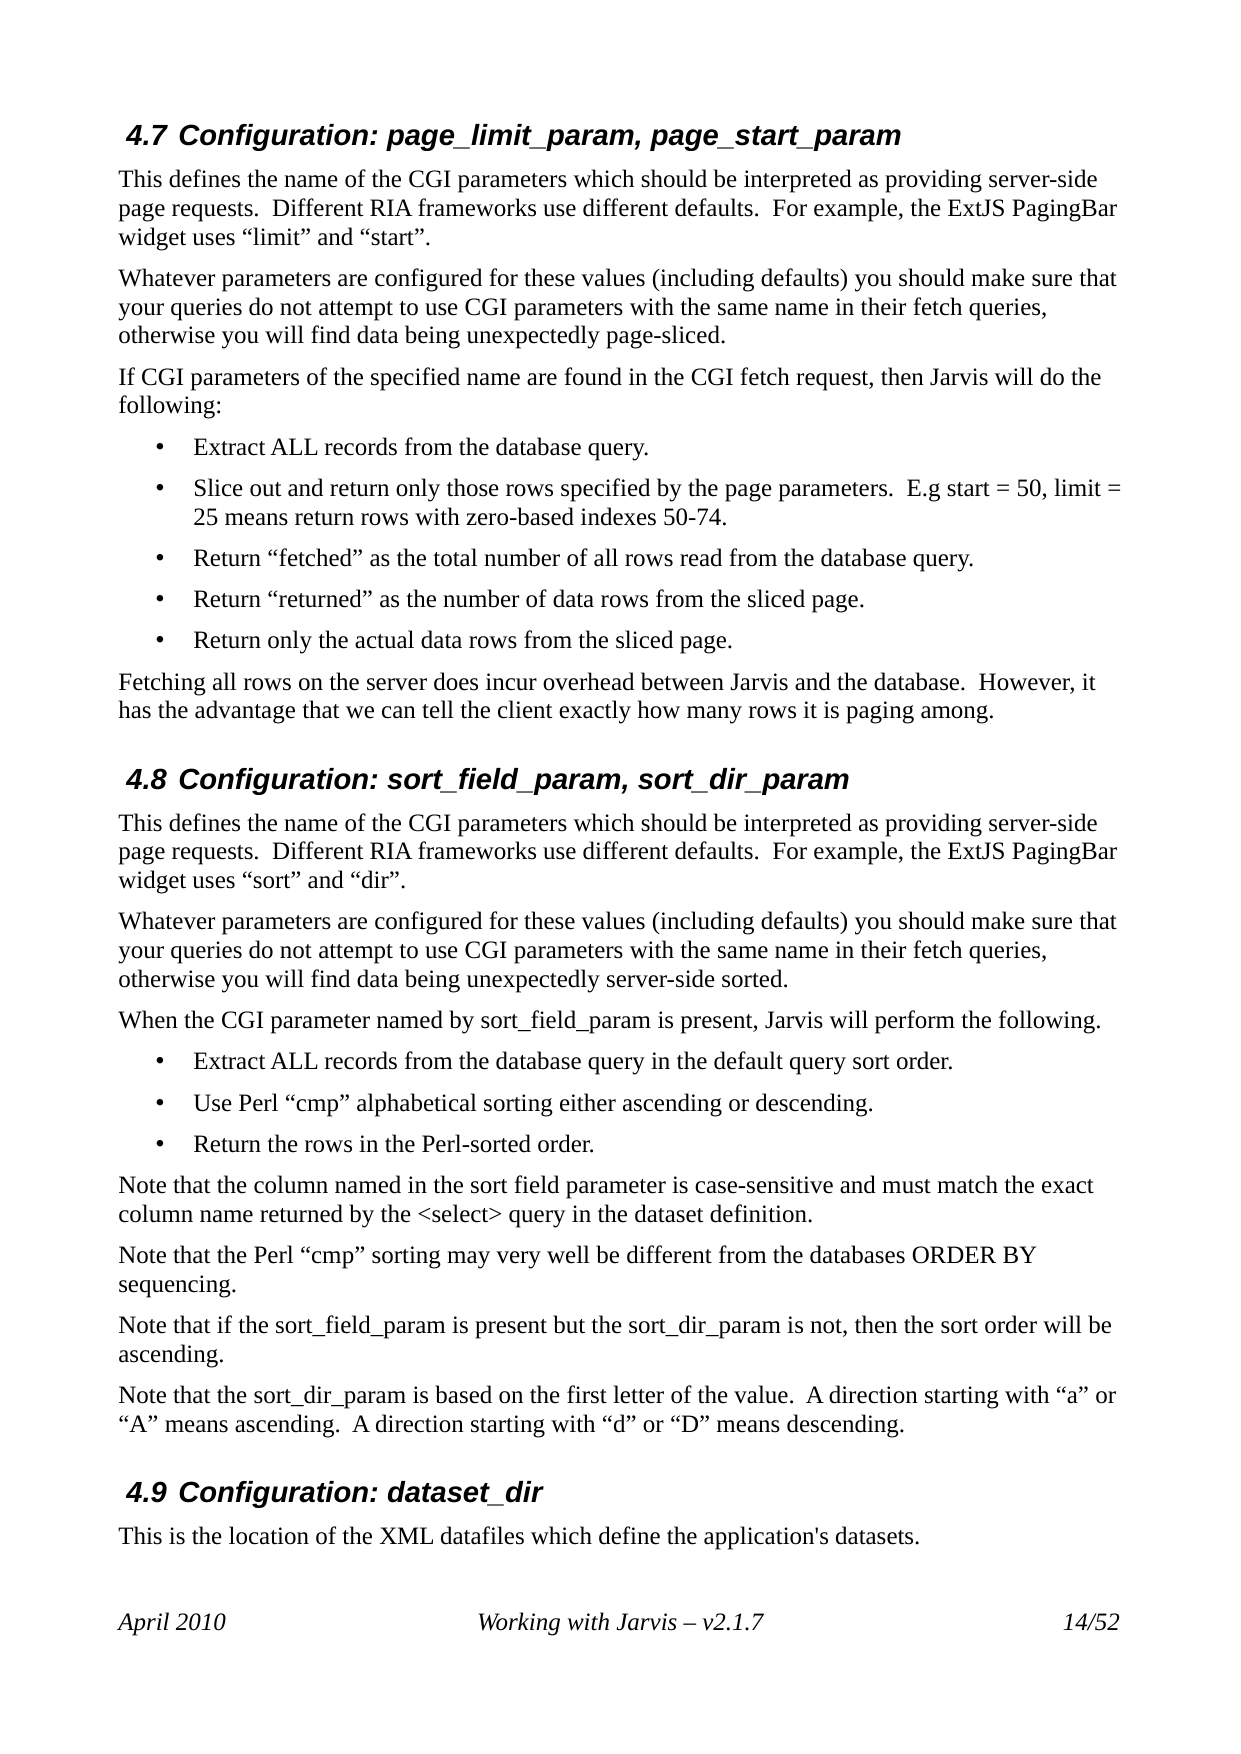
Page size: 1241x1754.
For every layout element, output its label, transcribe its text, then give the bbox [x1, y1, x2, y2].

text Whatever parameters are configured for these values (including defaults) you should make sure that your queries do not attempt to use CGI parameters with the same name in their fetch queries, otherwise you will find data being unexpectedly server-side sorted. [118, 906, 1122, 993]
text When the CGI parameter named by sort_field_param is present, Jarvis will perform the following. [118, 1005, 1122, 1034]
list Return “returned” as the number of data rows from the sliced page. [156, 584, 1122, 613]
subtitle Configuration: dataset_dir [118, 1475, 1122, 1509]
subtitle Configuration: page_limit_param, page_start_param [118, 118, 1122, 152]
subtitle Configuration: sort_field_param, sort_dir_param [118, 762, 1122, 795]
text Note that if the sort_field_param is present but the sort_dir_param is not, then the sort order will be ascending. [118, 1310, 1122, 1368]
text Note that the column named in the sort field parameter is case-sensitive and must match the exact column name returned by the <select> query in the dataset definition. [118, 1170, 1122, 1228]
text This defines the name of the CGI parameters which should be interpreted as providing server-side page requests. Different RIA frameworks use different defaults. For example, the ExtJS PagingBar widget uses “sort” and “dir”. [118, 808, 1122, 894]
text If CGI parameters of the specified name are found in the CGI fetch request, then Jarvis will do the following: [118, 362, 1122, 419]
text Note that the Perl “cmp” sorting may very well be different from the databases ORDER BY sequencing. [118, 1240, 1122, 1298]
text Fetching all rows on the server does incur overhead between Jarvis and the database. However, it has the advantage that we can tell the client exactly how many rows it is paging among. [118, 667, 1122, 724]
text This is the location of the XML datafiles which define the application's datasets. [118, 1521, 1122, 1550]
list Return only the actual data rows from the sliced page. [156, 625, 1122, 654]
list Use Perl “cmp” alphabetical sorting either ascending or descending. [156, 1088, 1122, 1116]
list Return the rows in the Perl-sorted order. [156, 1129, 1122, 1158]
text Note that the sort_dir_param is based on the first letter of the value. A direction starting with “a” or “A” means ascending. A direction starting with “d” or “D” means descending. [118, 1380, 1122, 1438]
list Slice out and return only those rows specified by the page parameters. E.g start = 50, limit = 25 means return rows with zero-based indexes 50-74. [156, 473, 1122, 530]
text Whatever parameters are configured for these values (including defaults) you should make sure that your queries do not attempt to use CGI parameters with the same name in their fetch queries, otherwise you will find data being unexpectedly page-sliced. [118, 263, 1122, 349]
text This defines the name of the CGI parameters which should be interpreted as providing server-side page requests. Different RIA frameworks use different defaults. For example, the ExtJS PagingBar widget uses “limit” and “start”. [118, 164, 1122, 250]
list Extract ALL records from the database query. [156, 432, 1122, 460]
list Extract ALL records from the database query in the default query sort order. [156, 1046, 1122, 1075]
list Return “fetched” as the total number of all rows read from the database query. [156, 543, 1122, 572]
